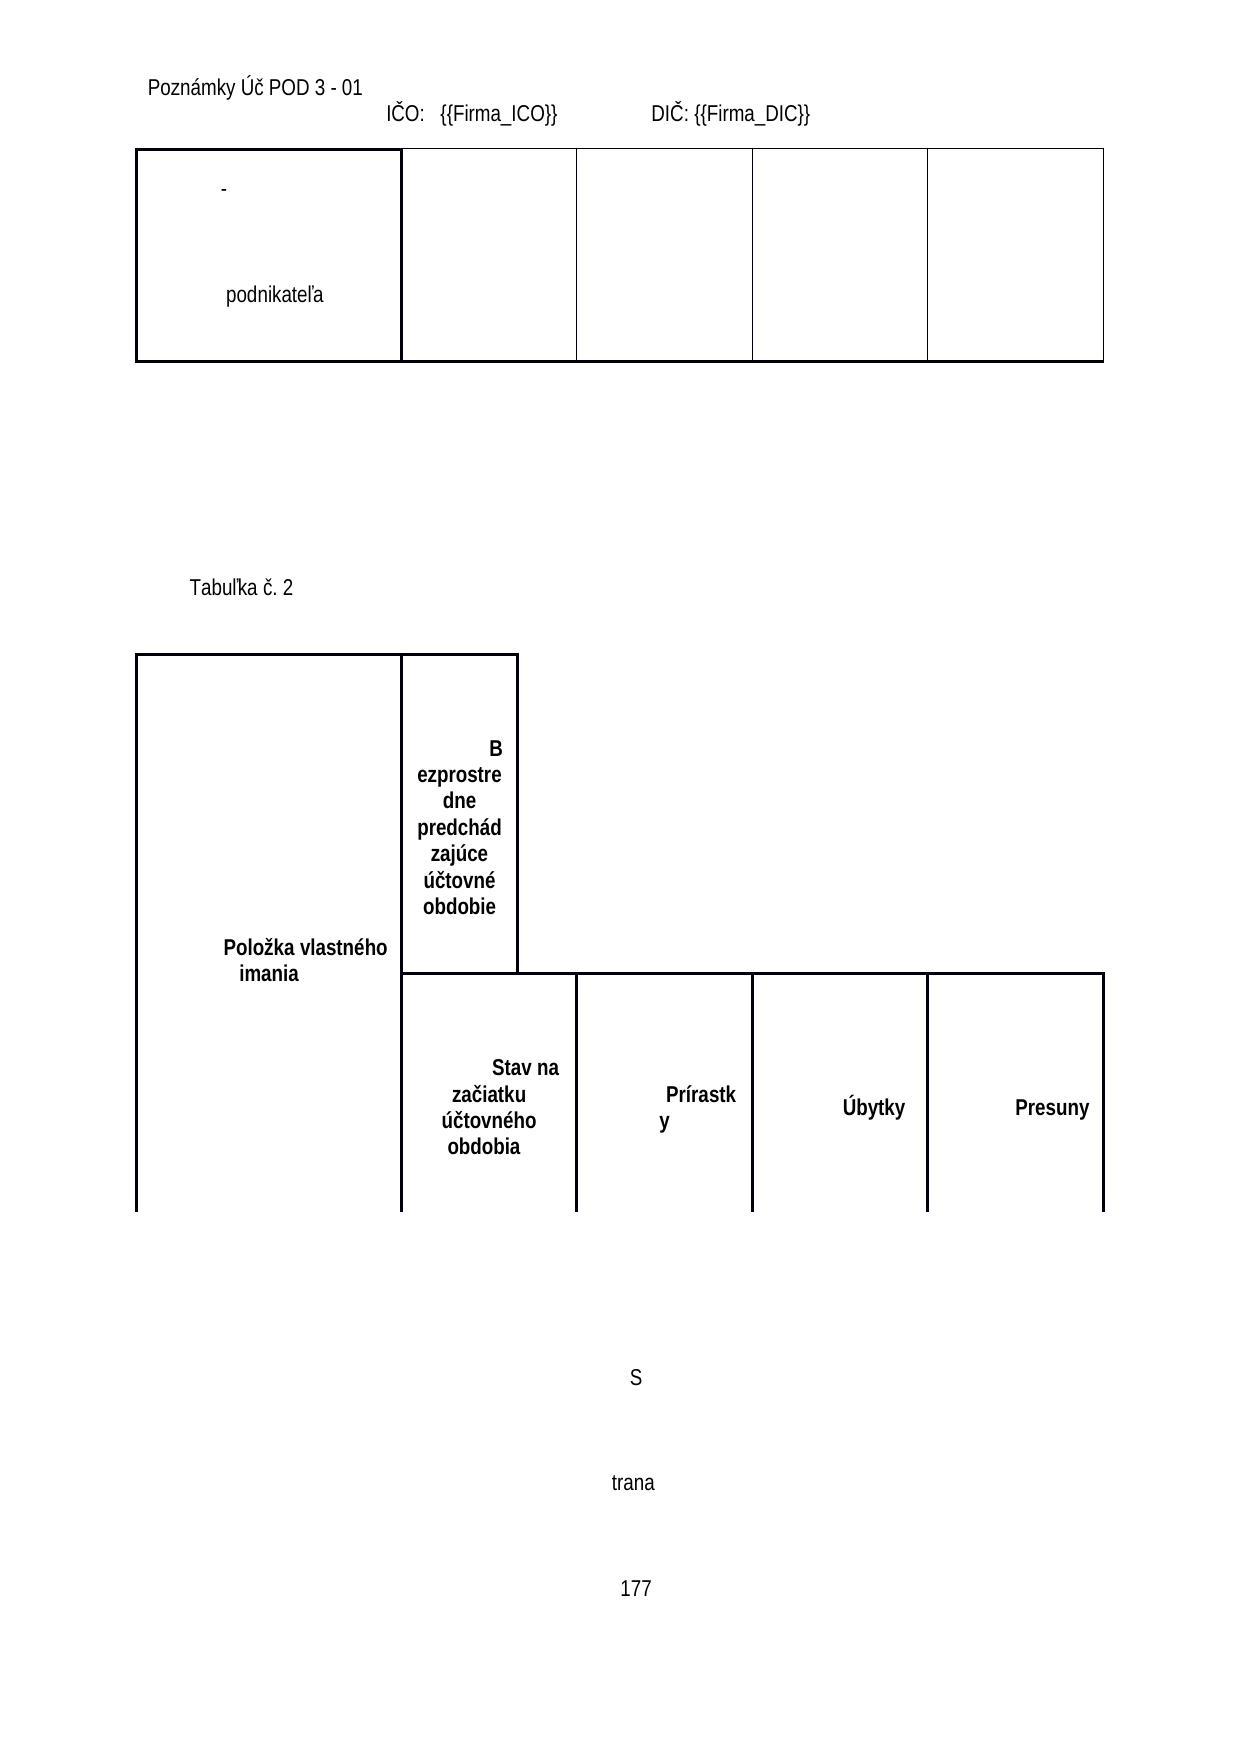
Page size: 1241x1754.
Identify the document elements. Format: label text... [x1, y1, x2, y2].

table_cell Prírastky [578, 975, 751, 1212]
table_header Bezprostredne predchádzajúce účtovné obdobie [403, 656, 516, 972]
table_header Položka vlastného imania [138, 656, 400, 1212]
table_cell [928, 149, 1103, 359]
table_cell [403, 149, 576, 359]
table_cell [753, 149, 927, 359]
table_cell [577, 149, 752, 359]
table_cell Presuny [929, 975, 1102, 1212]
table_cell Stav na začiatku účtovného obdobia [403, 975, 575, 1212]
text Tabuľka č. 2 [148, 442, 1092, 653]
table_cell Úbytky [754, 975, 926, 1212]
table_cell - podnikateľa [138, 151, 400, 359]
